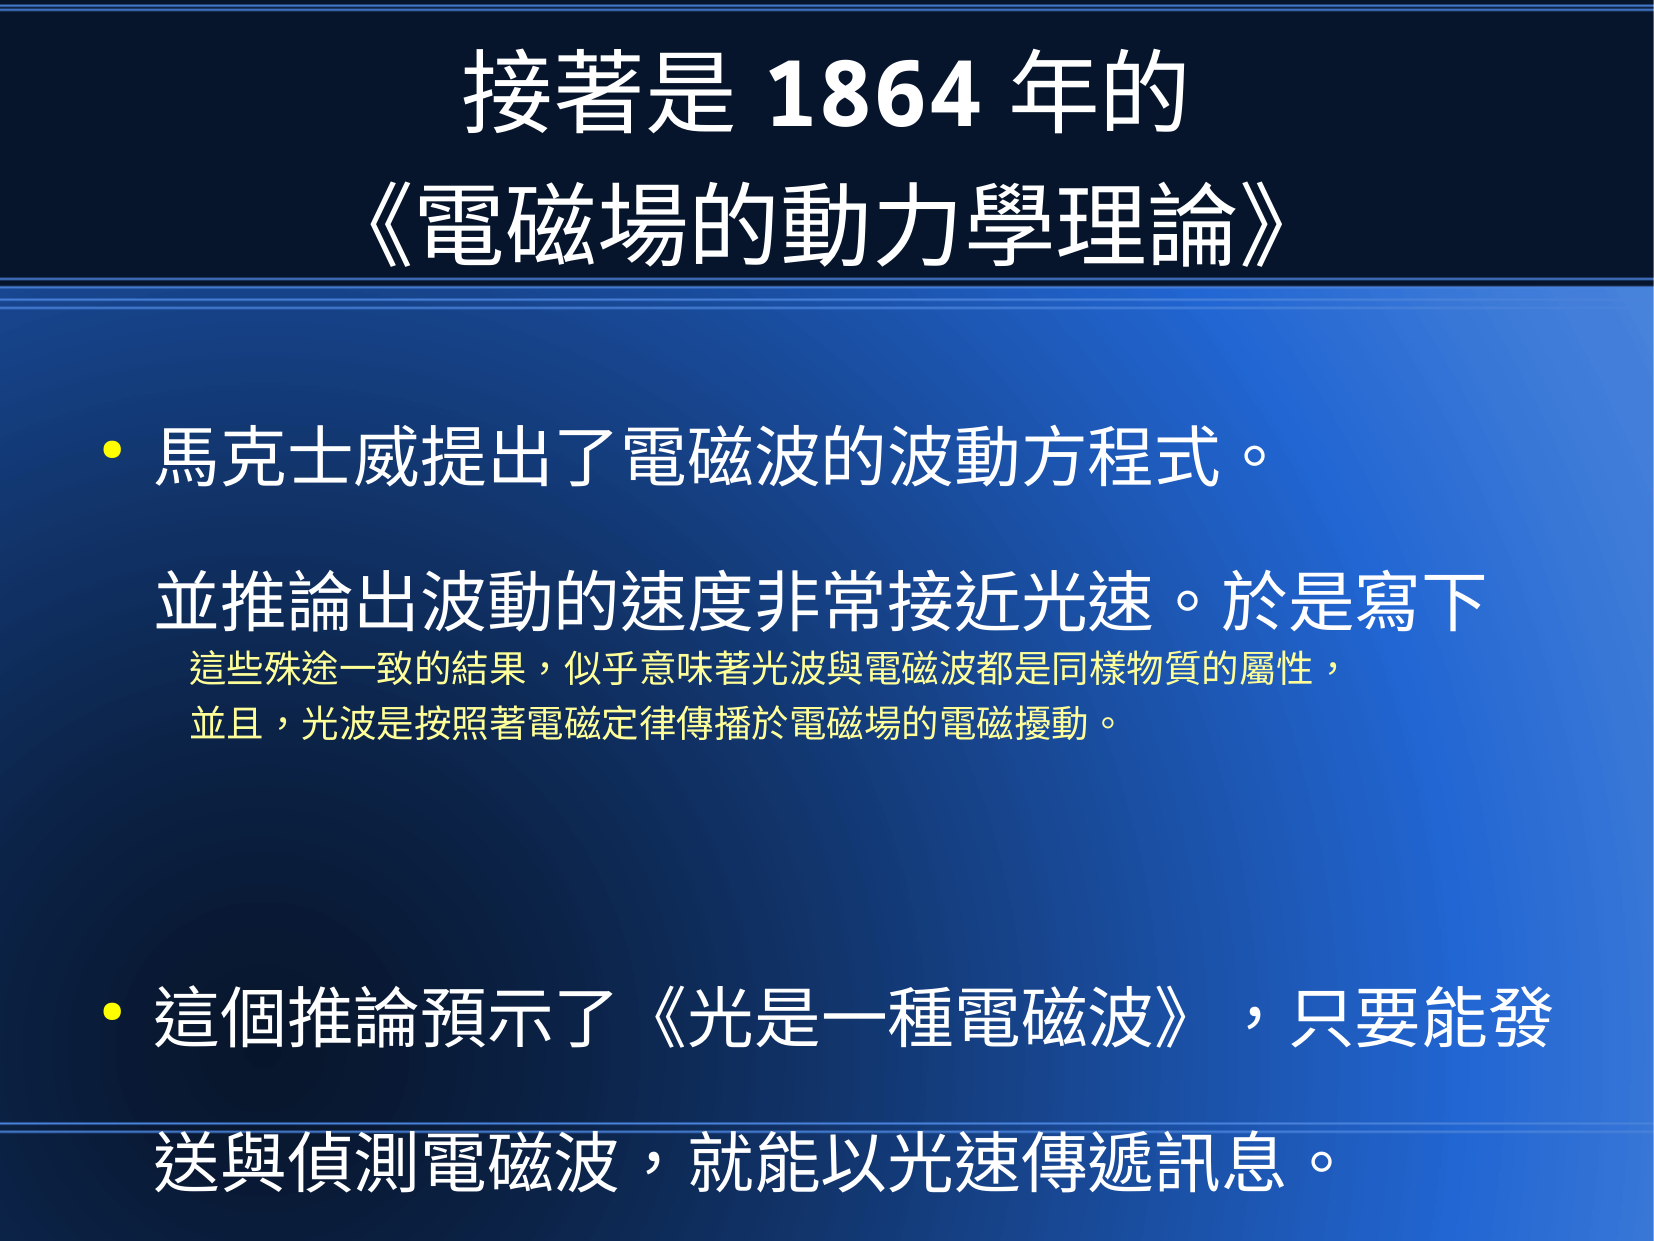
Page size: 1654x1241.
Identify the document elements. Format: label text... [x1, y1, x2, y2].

list 馬克士威提出了電磁波的波動方程式。 並推論出波動的速度非常接近光速。於是寫下 這個推論預示了《光是一種電磁波》，只要能發送與偵測電磁波，就能以光速傳遞訊息。 [82, 355, 1571, 1241]
text_box 這些殊途一致的結果，似乎意味著光波與電磁波都是同樣物質的屬性， 並且，光波是按照著電磁定律傳播於電磁場的電磁擾動。 [174, 631, 1441, 741]
picture [0, 0, 1654, 1241]
title 接著是1864年的 《電磁場的動力學理論》 [82, 42, 1571, 264]
